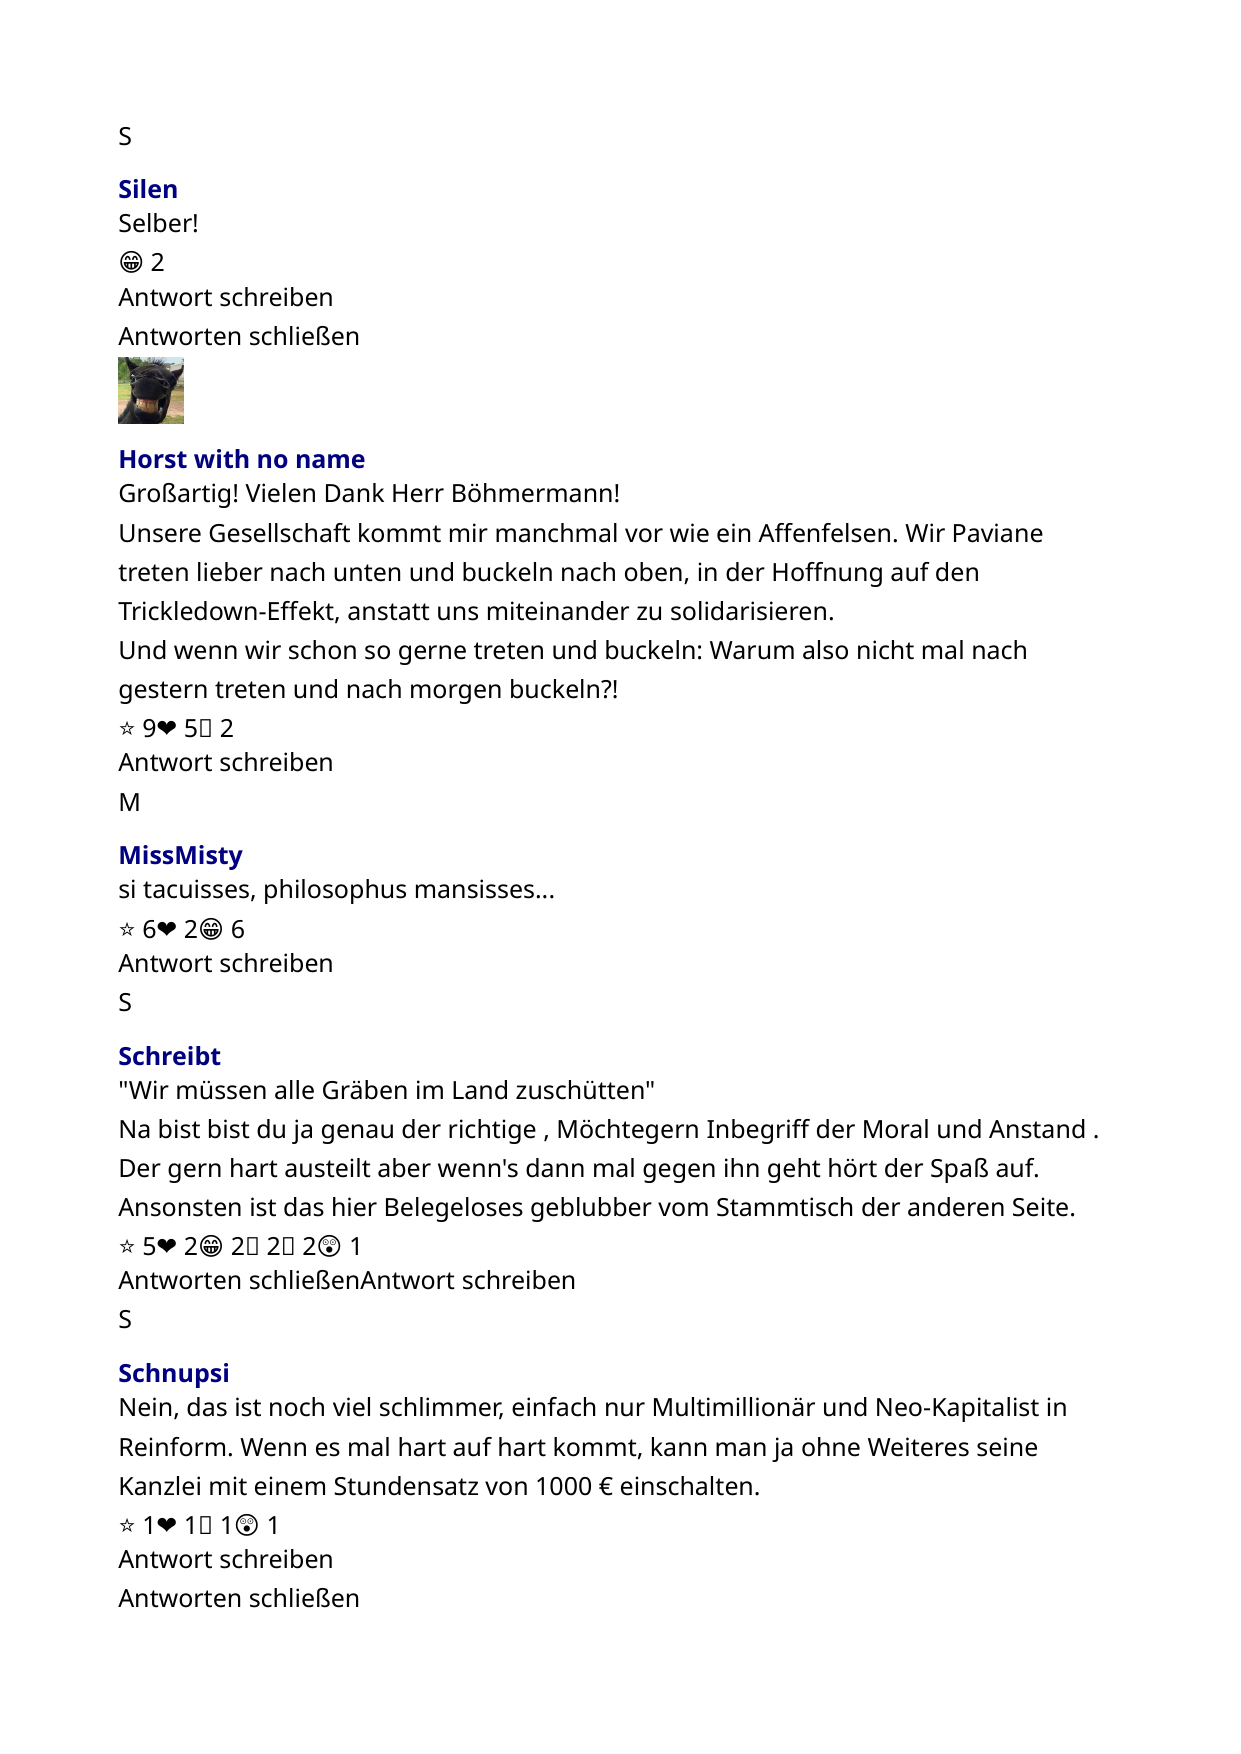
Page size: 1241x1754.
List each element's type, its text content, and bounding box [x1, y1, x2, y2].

text 😁 2 [118, 245, 1122, 279]
picture [118, 357, 184, 424]
text Ansonsten ist das hier Belegeloses geblubber vom Stammtisch der anderen Seite. [118, 1190, 1122, 1224]
text ⭐️ 9❤️ 5🤨 2 [118, 711, 1122, 745]
text Antwort schreiben [118, 945, 1122, 979]
subtitle Horst with no name [118, 442, 1122, 476]
text S [118, 118, 1122, 152]
text Unsere Gesellschaft kommt mir manchmal vor wie ein Affenfelsen. Wir Paviane treten lieber nach unten und buckeln nach oben, in der Hoffnung auf den Trickledown-Effekt, anstatt uns miteinander zu solidarisieren. [118, 515, 1122, 628]
text Nein, das ist noch viel schlimmer, einfach nur Multimillionär und Neo-Kapitalist in Reinform. Wenn es mal hart auf hart kommt, kann man ja ohne Weiteres seine Kanzlei mit einem Stundensatz von 1000 € einschalten. [118, 1390, 1122, 1502]
text Antworten schließen [118, 318, 1122, 352]
subtitle Silen [118, 172, 1122, 206]
text ⭐️ 6❤️ 2😁 6 [118, 911, 1122, 945]
subtitle Schnupsi [118, 1356, 1122, 1390]
text Selber! [118, 206, 1122, 240]
text Na bist bist du ja genau der richtige , Möchtegern Inbegriff der Moral und Anstand . [118, 1111, 1122, 1146]
text si tacuisses, philosophus mansisses... [118, 872, 1122, 906]
text M [118, 784, 1122, 818]
text S [118, 984, 1122, 1018]
text Großartig! Vielen Dank Herr Böhmermann! [118, 476, 1122, 510]
text Und wenn wir schon so gerne treten und buckeln: Warum also nicht mal nach gestern treten und nach morgen buckeln?! [118, 633, 1122, 706]
text "Wir müssen alle Gräben im Land zuschütten" [118, 1072, 1122, 1106]
text Antworten schließen [118, 1581, 1122, 1615]
text Antwort schreiben [118, 279, 1122, 313]
text S [118, 1302, 1122, 1336]
text Antworten schließenAntwort schreiben [118, 1263, 1122, 1297]
subtitle Schreibt [118, 1038, 1122, 1072]
text ⭐️ 1❤️ 1🤨 1😲 1 [118, 1507, 1122, 1542]
subtitle MissMisty [118, 838, 1122, 872]
text Der gern hart austeilt aber wenn's dann mal gegen ihn geht hört der Spaß auf. [118, 1151, 1122, 1185]
text Antwort schreiben [118, 1542, 1122, 1576]
text Antwort schreiben [118, 745, 1122, 779]
text ⭐️ 5❤️ 2😁 2🙁 2🤨 2😲 1 [118, 1229, 1122, 1263]
